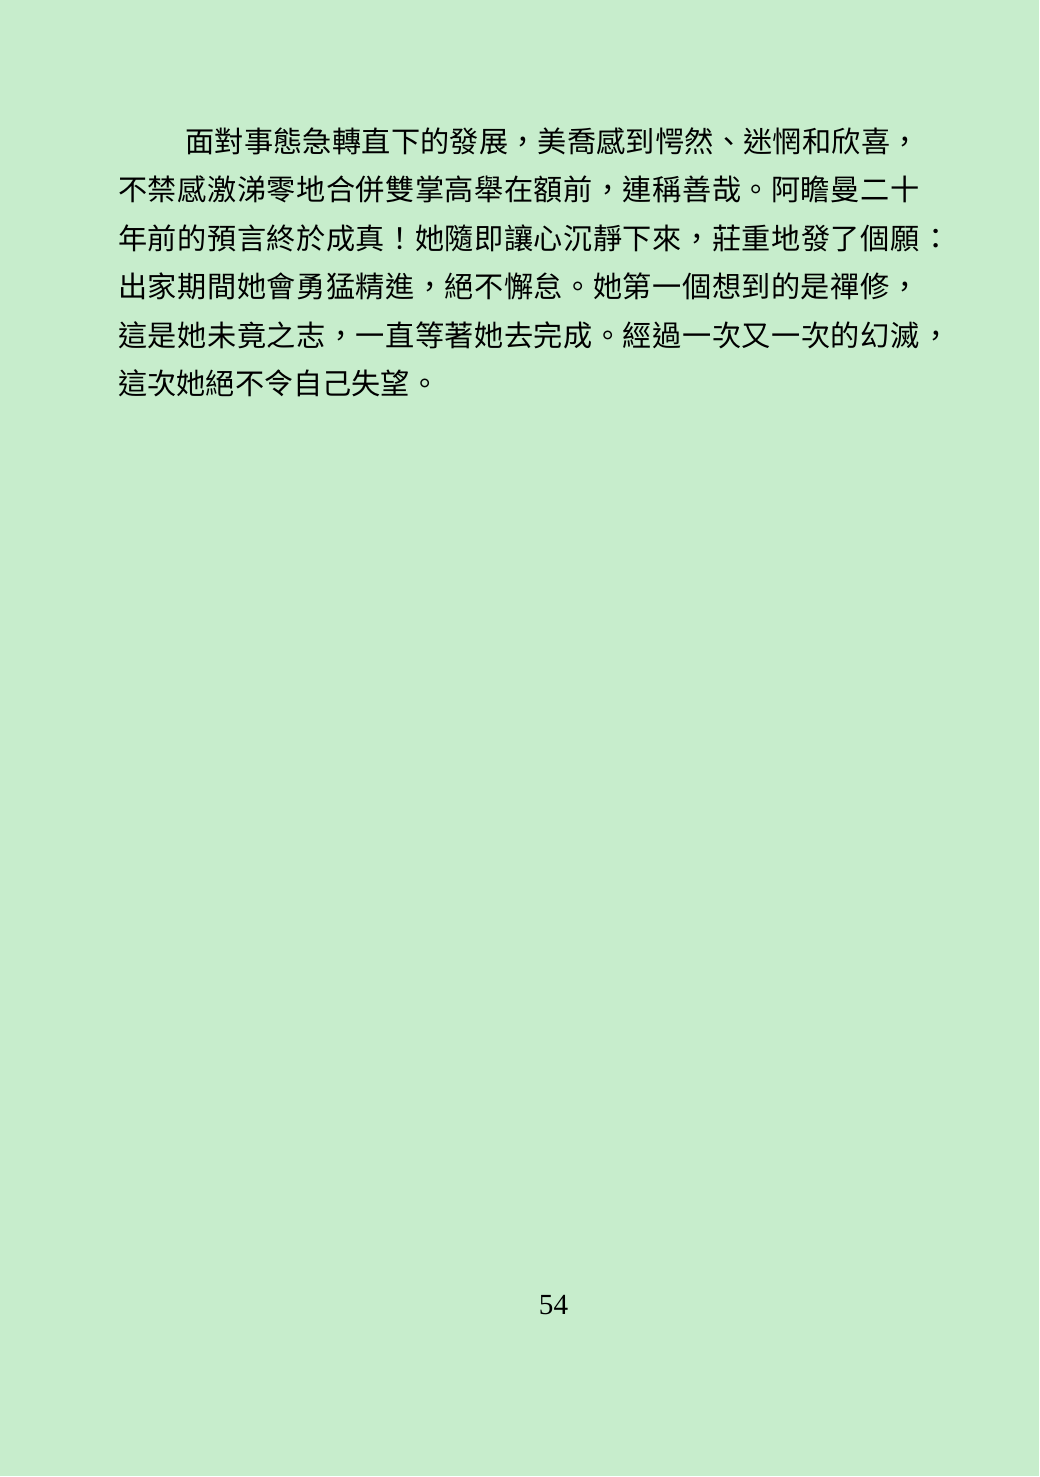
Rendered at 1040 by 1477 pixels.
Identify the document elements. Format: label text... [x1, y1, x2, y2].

text 面對事態急轉直下的發展，美喬感到愕然、迷惘和欣喜，不禁感激涕零地合併雙掌高舉在額前，連稱善哉。阿瞻曼二十年前的預言終於成真！她隨即讓心沉靜下來，莊重地發了個願：出家期間她會勇猛精進，絕不懈怠。她第一個想到的是禪修，這是她未竟之志，一直等著她去完成。經過一次又一次的幻滅，這次她絕不令自己失望。 [118, 118, 921, 403]
